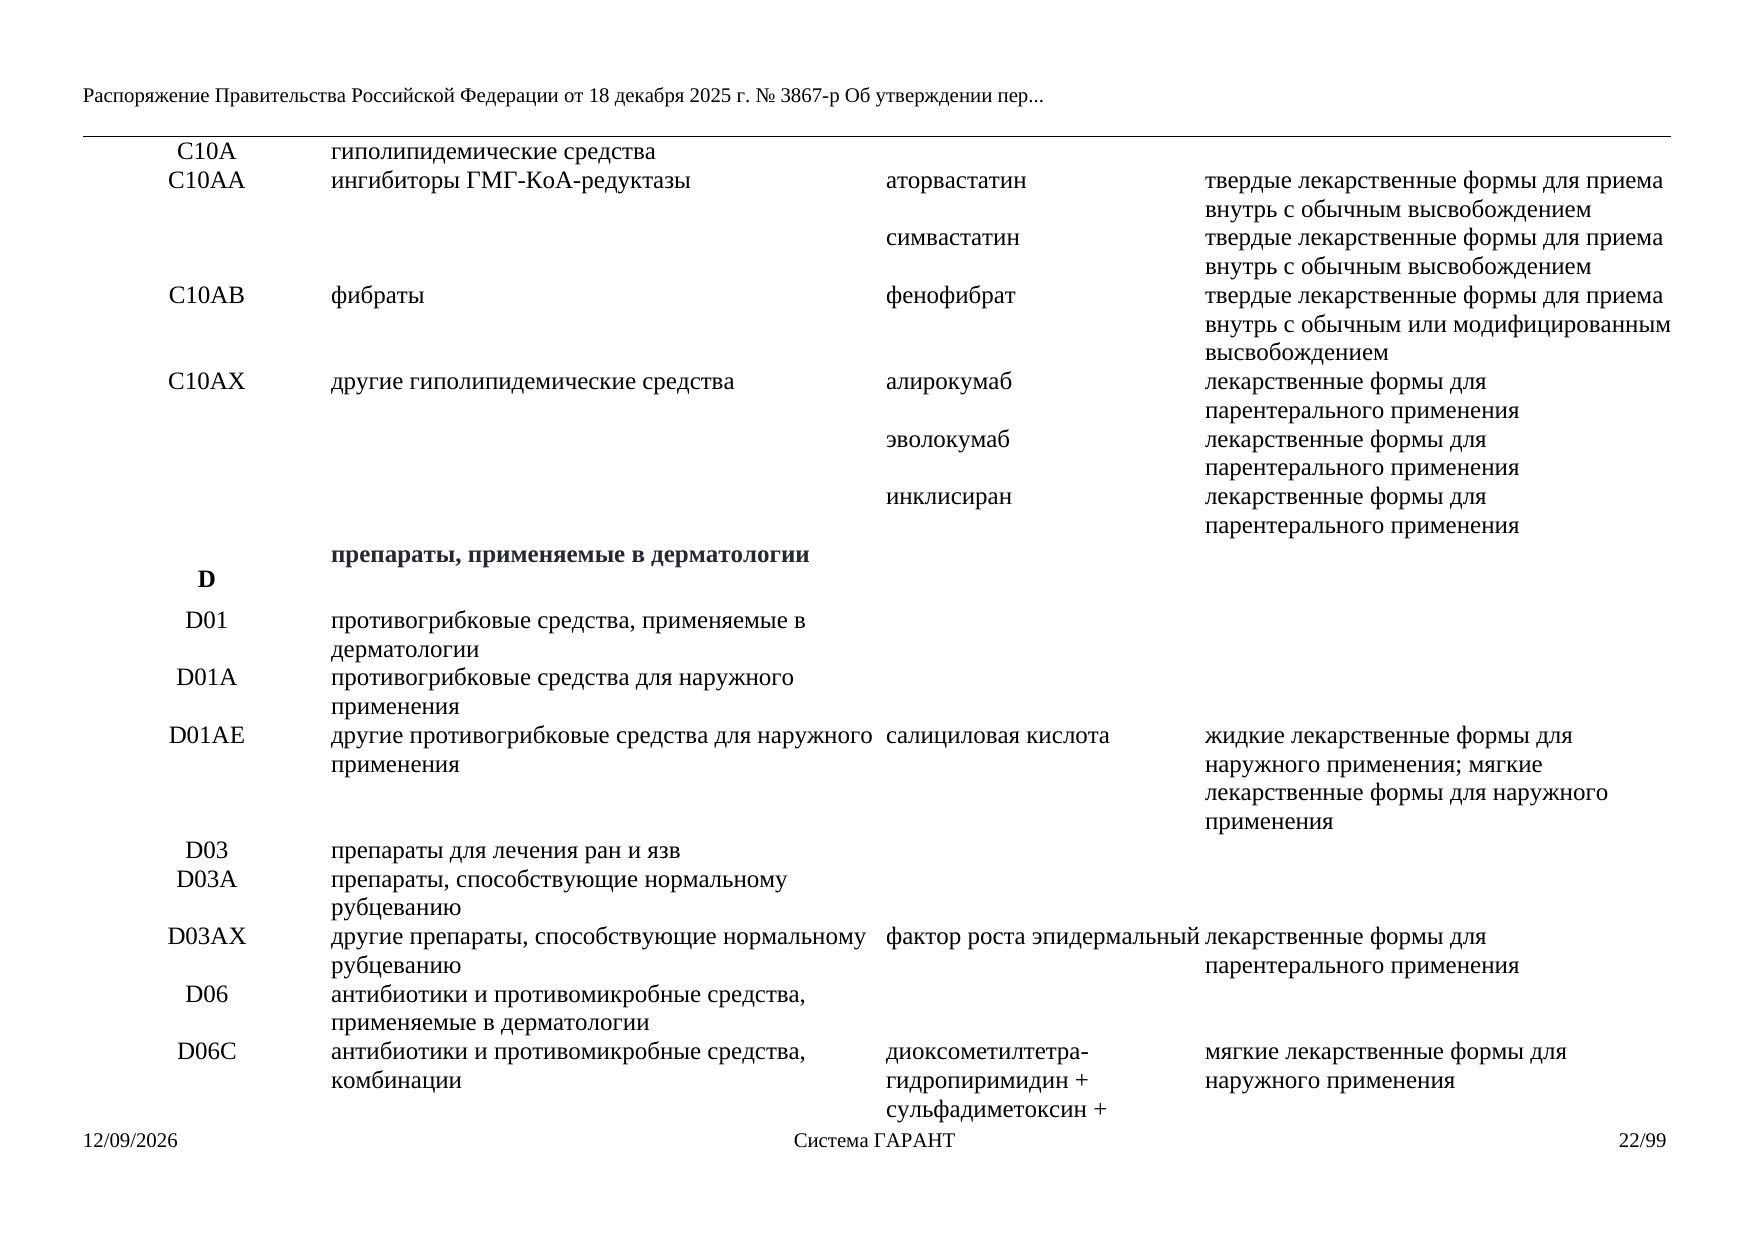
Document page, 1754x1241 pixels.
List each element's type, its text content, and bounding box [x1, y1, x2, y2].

table_cell антибиотики и противомикробные средства, комбинации [331, 1036, 886, 1122]
table_cell инклисиран [886, 481, 1205, 539]
table_cell D06 [83, 979, 331, 1036]
table_cell лекарственные формы для парентерального применения [1205, 424, 1671, 481]
table_cell D03A [83, 864, 331, 921]
table_cell [886, 979, 1205, 1036]
table_cell препараты для лечения ран и язв [331, 835, 886, 864]
table_cell D03AX [83, 921, 331, 979]
table_cell [1205, 979, 1671, 1036]
table_cell [83, 481, 331, 539]
table_cell D03 [83, 835, 331, 864]
table_cell [1205, 864, 1671, 921]
table_cell фактор роста эпидермальный [886, 921, 1205, 979]
table_cell твердые лекарственные формы для приема внутрь с обычным или модифицированным высвобождением [1205, 280, 1671, 366]
table_cell [331, 223, 886, 280]
table_cell фенофибрат [886, 280, 1205, 366]
table_cell C10AX [83, 366, 331, 424]
table_cell [886, 864, 1205, 921]
table_cell C10A [83, 137, 331, 165]
table_cell [1205, 137, 1671, 165]
table_cell [886, 835, 1205, 864]
table_cell лекарственные формы для парентерального применения [1205, 481, 1671, 539]
table_cell препараты, способствующие нормальному рубцеванию [331, 864, 886, 921]
table_cell [886, 539, 1205, 605]
table_cell D01A [83, 663, 331, 720]
table_cell [886, 137, 1205, 165]
table_cell [1205, 605, 1671, 662]
table_cell мягкие лекарственные формы для наружного применения [1205, 1036, 1671, 1122]
table_cell D [83, 539, 331, 605]
table_cell противогрибковые средства, применяемые в дерматологии [331, 605, 886, 662]
table_cell эволокумаб [886, 424, 1205, 481]
table_cell твердые лекарственные формы для приема внутрь с обычным высвобождением [1205, 223, 1671, 280]
table_cell антибиотики и противомикробные средства, применяемые в дерматологии [331, 979, 886, 1036]
table_cell C10AA [83, 165, 331, 222]
table_cell препараты, применяемые в дерматологии [331, 539, 886, 605]
table_cell [886, 663, 1205, 720]
table_cell D06C [83, 1036, 331, 1122]
table_cell [1205, 539, 1671, 605]
table_cell ингибиторы ГМГ-КоА-редуктазы [331, 165, 886, 222]
table_cell D01AE [83, 720, 331, 835]
table_cell диоксометилтетра- гидропиримидин + сульфадиметоксин + [886, 1036, 1205, 1122]
table_cell салициловая кислота [886, 720, 1205, 835]
table_cell C10AB [83, 280, 331, 366]
table_cell [886, 605, 1205, 662]
table_cell [331, 481, 886, 539]
table_cell [1205, 835, 1671, 864]
table_cell алирокумаб [886, 366, 1205, 424]
table_cell лекарственные формы для парентерального применения [1205, 366, 1671, 424]
table_cell гиполипидемические средства [331, 137, 886, 165]
table_cell другие гиполипидемические средства [331, 366, 886, 424]
table_cell другие препараты, способствующие нормальному рубцеванию [331, 921, 886, 979]
table_cell лекарственные формы для парентерального применения [1205, 921, 1671, 979]
table_cell другие противогрибковые средства для наружного применения [331, 720, 886, 835]
table_cell [83, 223, 331, 280]
table_cell D01 [83, 605, 331, 662]
table_cell противогрибковые средства для наружного применения [331, 663, 886, 720]
table_cell жидкие лекарственные формы для наружного применения; мягкие лекарственные формы для наружного применения [1205, 720, 1671, 835]
table_cell [331, 424, 886, 481]
table_cell твердые лекарственные формы для приема внутрь с обычным высвобождением [1205, 165, 1671, 222]
table_cell [83, 424, 331, 481]
table_cell [1205, 663, 1671, 720]
table_cell фибраты [331, 280, 886, 366]
table_cell аторвастатин [886, 165, 1205, 222]
table_cell симвастатин [886, 223, 1205, 280]
